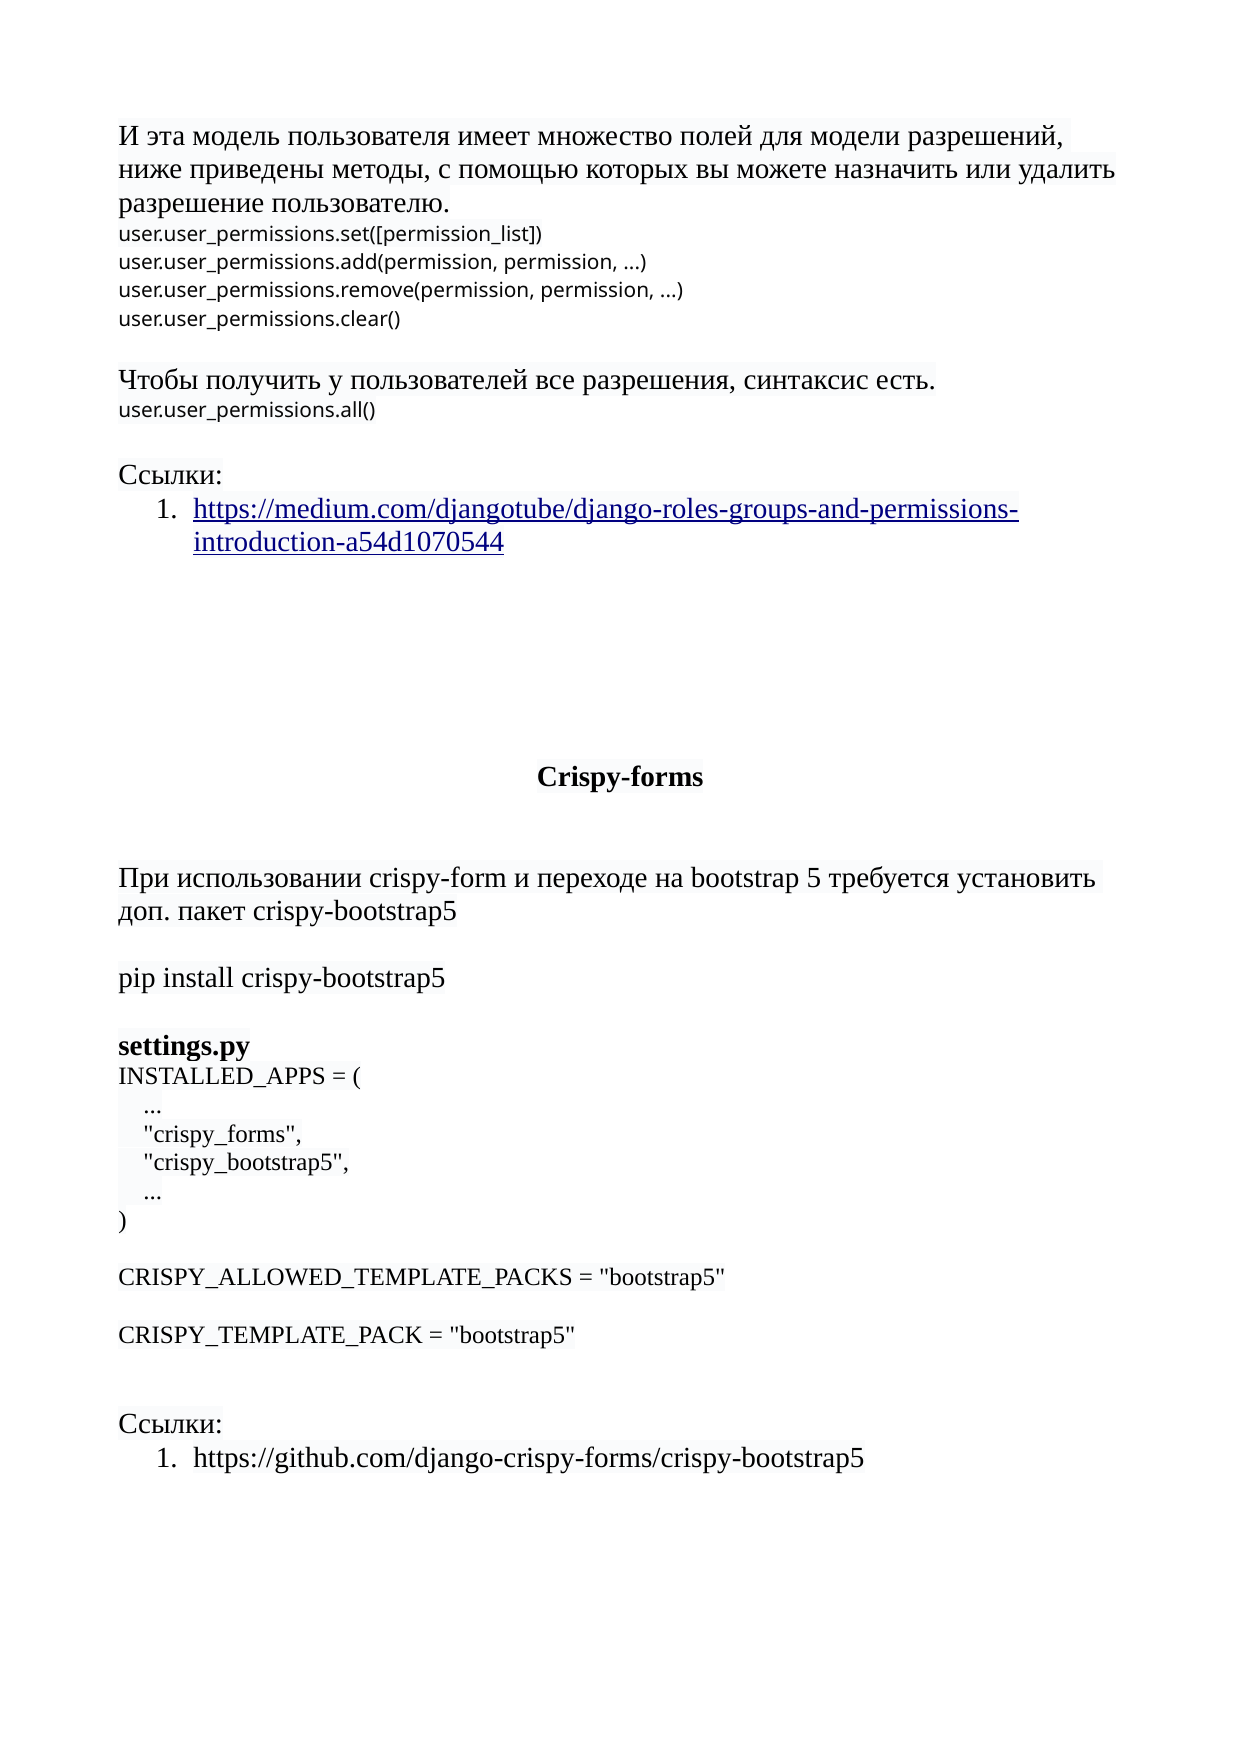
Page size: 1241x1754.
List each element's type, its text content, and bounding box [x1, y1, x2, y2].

text ) [118, 1205, 1122, 1234]
text user.user_permissions.set([permission_list]) [118, 219, 1122, 247]
text Ссылки: [118, 1406, 1122, 1440]
text И эта модель пользователя имеет множество полей для модели разрешений, ниже приведены методы, с помощью которых вы можете назначить или удалить разрешение пользователю. [118, 118, 1122, 219]
text "crispy_bootstrap5", [118, 1147, 1122, 1176]
text Чтобы получить у пользователей все разрешения, синтаксис есть. [118, 362, 1122, 396]
text CRISPY_ALLOWED_TEMPLATE_PACKS = "bootstrap5" [118, 1262, 1122, 1291]
text settings.py [118, 1028, 1122, 1061]
text CRISPY_TEMPLATE_PACK = "bootstrap5" [118, 1320, 1122, 1349]
text user.user_permissions.clear() [118, 304, 1122, 332]
text Crispy-forms [118, 759, 1122, 793]
text user.user_permissions.add(permission, permission, ...) [118, 247, 1122, 276]
text "crispy_forms", [118, 1119, 1122, 1147]
text При использовании crispy-form и переходе на bootstrap 5 требуется установить доп. пакет crispy-bootstrap5 [118, 860, 1122, 927]
text ... [118, 1090, 1122, 1119]
text user.user_permissions.remove(permission, permission, ...) [118, 276, 1122, 304]
list https://medium.com/djangotube/django-roles-groups-and-permissions-introduction-a54d1070544 [156, 491, 1122, 558]
text Ссылки: [118, 457, 1122, 491]
text INSTALLED_APPS = ( [118, 1061, 1122, 1090]
text user.user_permissions.all() [118, 396, 1122, 424]
text pip install crispy-bootstrap5 [118, 961, 1122, 994]
list https://github.com/django-crispy-forms/crispy-bootstrap5 [156, 1440, 1122, 1473]
text ... [118, 1176, 1122, 1205]
